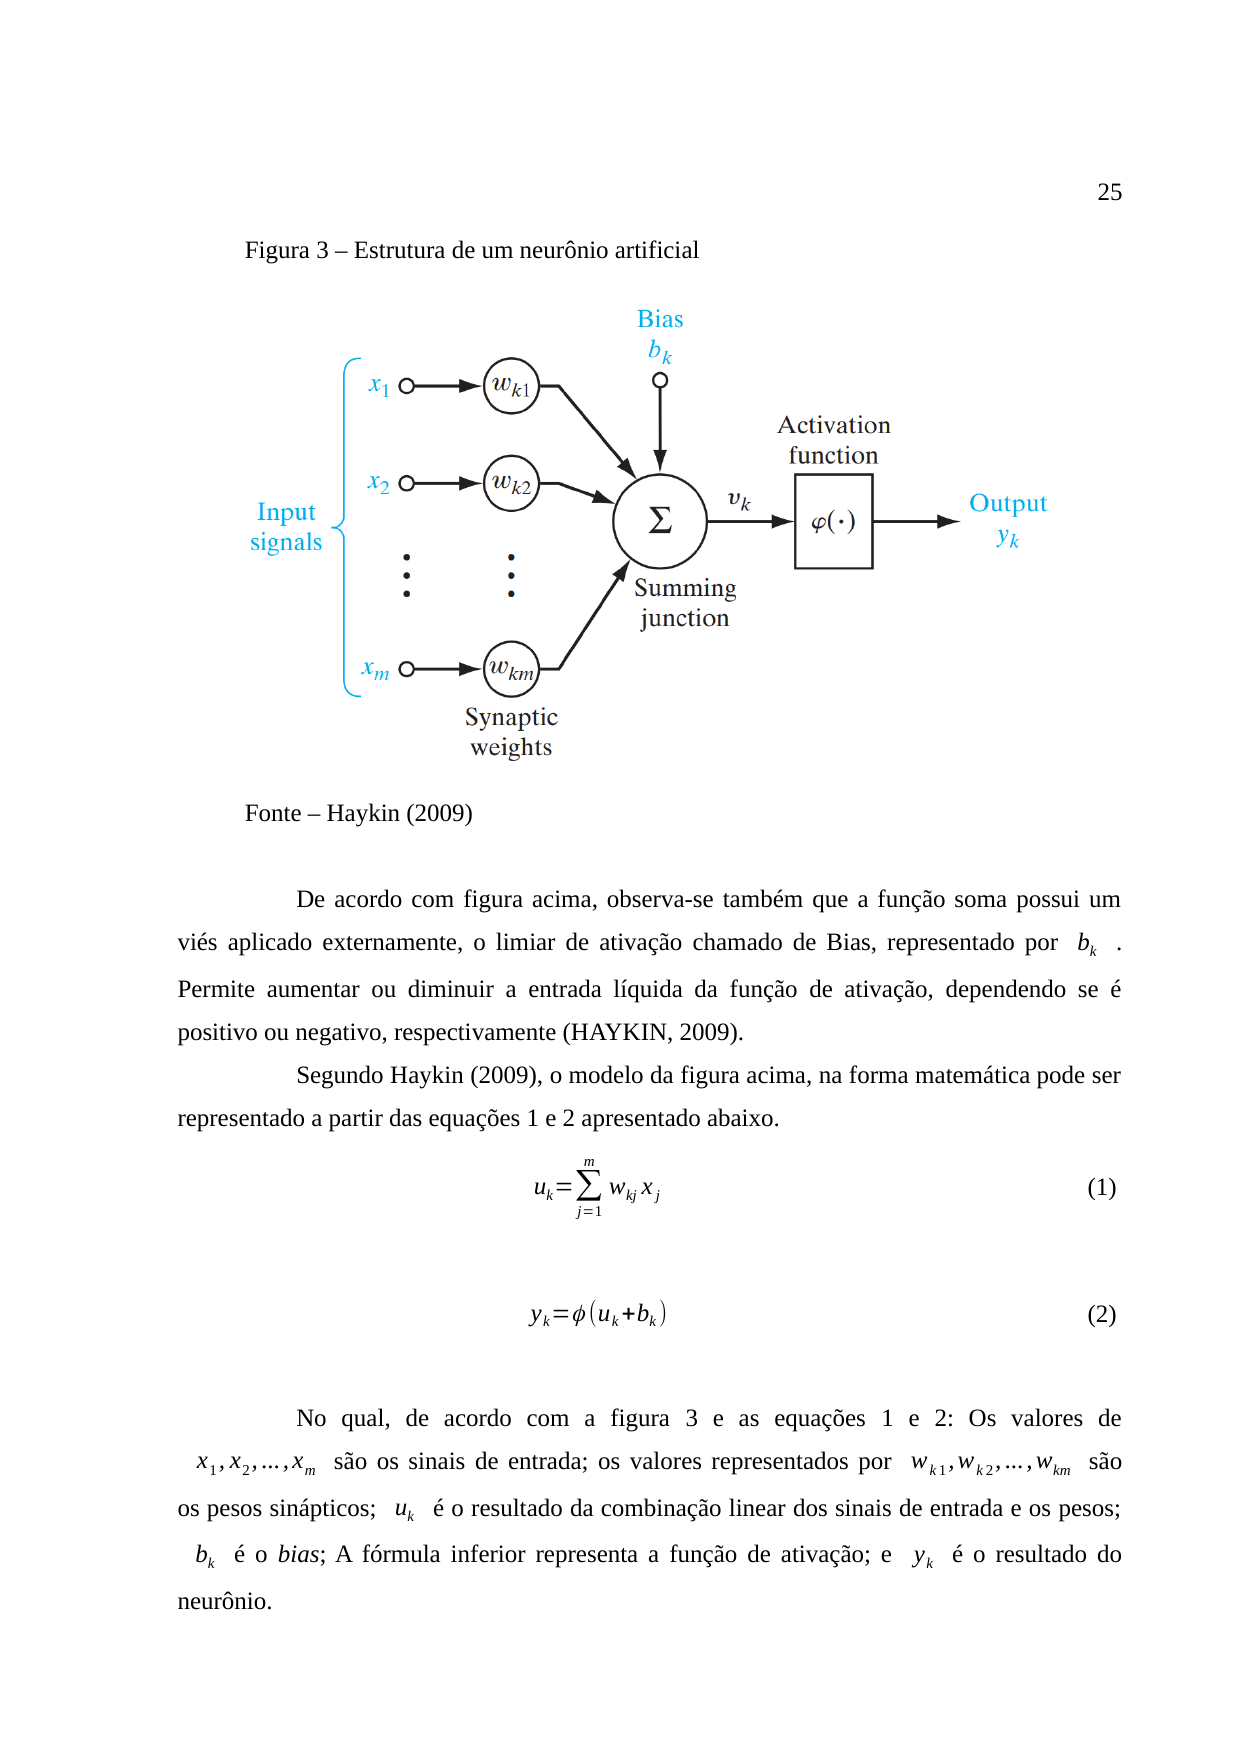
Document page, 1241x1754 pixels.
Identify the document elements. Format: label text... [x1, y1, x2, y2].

text Fonte – Haykin (2009) [244, 768, 1054, 827]
text No qual, de acordo com a figura 3 e as equações 1 e 2: Os valores desão os sinais de entrada; os valores representados porsão os pesos sinápticos;é o resultado da combinação linear dos sinais de entrada e os pesos;é o bias; A fórmula inferior representa a função de ativação; eé o resultado do neurônio. [177, 1403, 1122, 1615]
table_header (1) [1017, 1147, 1122, 1246]
table_header [177, 1289, 1017, 1359]
text De acordo com figura acima, observa-se também que a função soma possui um viés aplicado externamente, o limiar de ativação chamado de Bias, representado por. Permite aumentar ou diminuir a entrada líquida da função de ativação, dependendo se é positivo ou negativo, respectivamente (HAYKIN, 2009). [177, 884, 1122, 1046]
table_header [177, 1147, 1017, 1246]
text Figura 3 – Estrutura de um neurônio artificial [244, 235, 1054, 264]
table_header (2) [1017, 1289, 1122, 1359]
text Segundo Haykin (2009), o modelo da figura acima, na forma matemática pode ser representado a partir das equações 1 e 2 apresentado abaixo. [177, 1060, 1122, 1132]
text [244, 264, 1054, 292]
picture [244, 292, 1055, 768]
